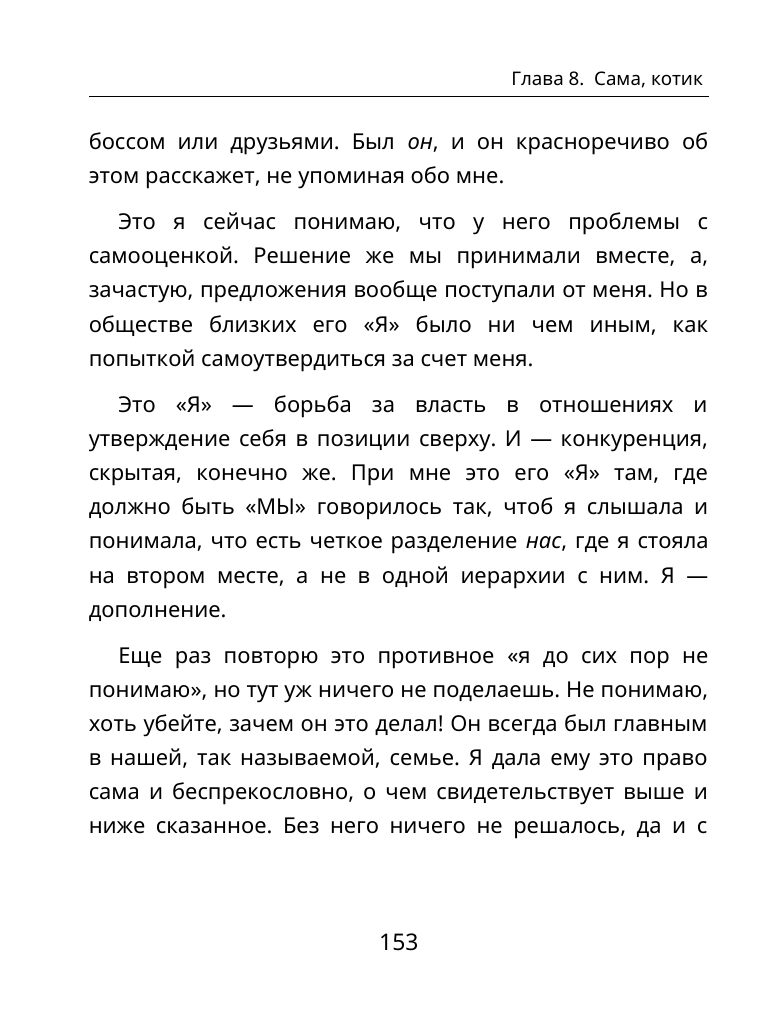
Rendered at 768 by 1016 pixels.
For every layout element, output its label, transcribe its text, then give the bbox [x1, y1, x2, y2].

text Это я сейчас понимаю, что у него проблемы с самооценкой. Решение же мы принимали вместе, а, зачастую, предложения вообще поступали от меня. Но в обществе близких его «Я» было ни чем иным, как попыткой самоутвердиться за счет меня. [88, 206, 709, 373]
text Это «Я» — борьба за власть в отношениях и утверждение себя в позиции сверху. И — конкуренция, скрытая, конечно же. При мне это его «Я» там, где должно быть «МЫ» говорилось так, чтоб я слышала и понимала, что есть четкое разделение нас, где я стояла на втором месте, а не в одной иерархии с ним. Я — дополнение. [88, 389, 709, 623]
text боссом или друзьями. Был он, и он красноречиво об этом расскажет, не упоминая обо мне. [88, 126, 709, 190]
text Еще раз повторю это противное «я до сих пор не понимаю», но тут уж ничего не поделаешь. Не понимаю, хоть убейте, зачем он это делал! Он всегда был главным в нашей, так называемой, семье. Я дала ему это право сама и беспрекословно, о чем свидетельствует выше и ниже сказанное. Без него ничего не решалось, да и с [88, 640, 709, 840]
